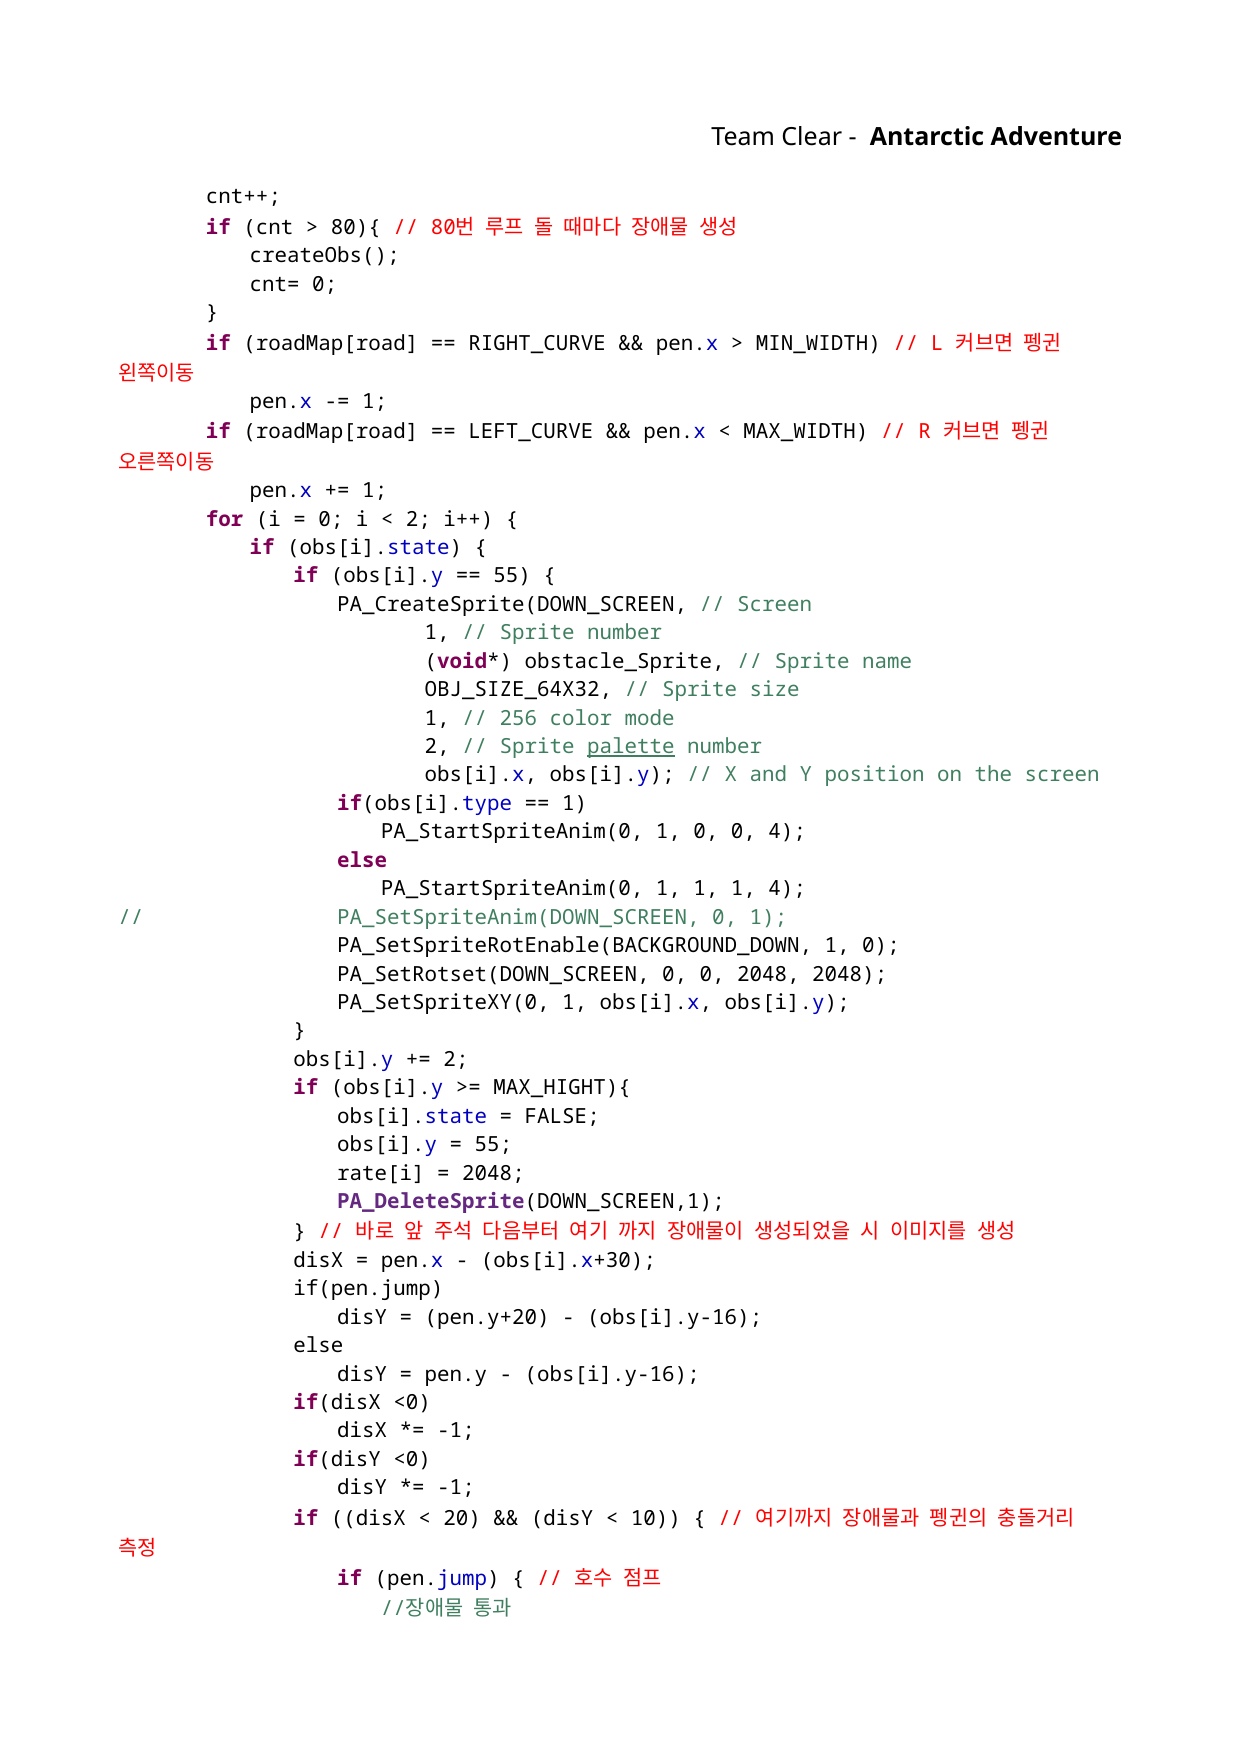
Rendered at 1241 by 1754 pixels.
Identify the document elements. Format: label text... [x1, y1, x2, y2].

text (void*) obstacle_Sprite, // Sprite name [118, 646, 1122, 674]
text //장애물 통과 [118, 1592, 1122, 1622]
text 2, // Sprite palette number [118, 731, 1122, 759]
text PA_DeleteSprite(DOWN_SCREEN,1); [118, 1186, 1122, 1214]
text if (obs[i].y >= MAX_HIGHT){ [118, 1072, 1122, 1101]
text disY = (pen.y+20) - (obs[i].y-16); [118, 1302, 1122, 1330]
text PA_SetRotset(DOWN_SCREEN, 0, 0, 2048, 2048); [118, 959, 1122, 987]
text disX *= -1; [118, 1416, 1122, 1444]
text obs[i].y += 2; [118, 1044, 1122, 1072]
text if(disX <0) [118, 1387, 1122, 1416]
text 1, // Sprite number [118, 617, 1122, 646]
text // PA_SetSpriteAnim(DOWN_SCREEN, 0, 1); [118, 902, 1122, 930]
text disY = pen.y - (obs[i].y-16); [118, 1359, 1122, 1387]
text obs[i].state = FALSE; [118, 1101, 1122, 1129]
text obs[i].x, obs[i].y); // X and Y position on the screen [118, 759, 1122, 788]
text obs[i].y = 55; [118, 1129, 1122, 1158]
text if (roadMap[road] == LEFT_CURVE && pen.x < MAX_WIDTH) // R 커브면 펭귄 오른쪽이동 [118, 415, 1122, 475]
text if (cnt > 80){ // 80번 루프 돌 때마다 장애물 생성 [118, 210, 1122, 240]
text disY *= -1; [118, 1472, 1122, 1501]
text PA_SetSpriteRotEnable(BACKGROUND_DOWN, 1, 0); [118, 930, 1122, 959]
text 1, // 256 color mode [118, 703, 1122, 731]
text if (pen.jump) { // 호수 점프 [118, 1561, 1122, 1592]
text OBJ_SIZE_64X32, // Sprite size [118, 674, 1122, 703]
text if (obs[i].state) { [118, 532, 1122, 561]
text disX = pen.x - (obs[i].x+30); [118, 1245, 1122, 1273]
text cnt= 0; [118, 269, 1122, 297]
text PA_CreateSprite(DOWN_SCREEN, // Screen [118, 589, 1122, 617]
text rate[i] = 2048; [118, 1158, 1122, 1186]
text pen.x += 1; [118, 475, 1122, 504]
text for (i = 0; i < 2; i++) { [118, 504, 1122, 532]
text if (obs[i].y == 55) { [118, 561, 1122, 589]
text createObs(); [118, 240, 1122, 269]
text PA_StartSpriteAnim(0, 1, 0, 0, 4); [118, 816, 1122, 845]
text } [118, 297, 1122, 326]
text else [118, 1330, 1122, 1359]
text } // 바로 앞 주석 다음부터 여기 까지 장애물이 생성되었을 시 이미지를 생성 [118, 1214, 1122, 1245]
text else [118, 845, 1122, 873]
text PA_SetSpriteXY(0, 1, obs[i].x, obs[i].y); [118, 987, 1122, 1016]
text if(disY <0) [118, 1444, 1122, 1472]
text PA_StartSpriteAnim(0, 1, 1, 1, 4); [118, 873, 1122, 902]
text if (roadMap[road] == RIGHT_CURVE && pen.x > MIN_WIDTH) // L 커브면 펭귄 왼쪽이동 [118, 326, 1122, 386]
text pen.x -= 1; [118, 386, 1122, 415]
text if(obs[i].type == 1) [118, 788, 1122, 816]
text } [118, 1016, 1122, 1044]
text cnt++; [118, 182, 1122, 210]
text if ((disX < 20) && (disY < 10)) { // 여기까지 장애물과 펭귄의 충돌거리 측정 [118, 1501, 1122, 1561]
text if(pen.jump) [118, 1273, 1122, 1302]
